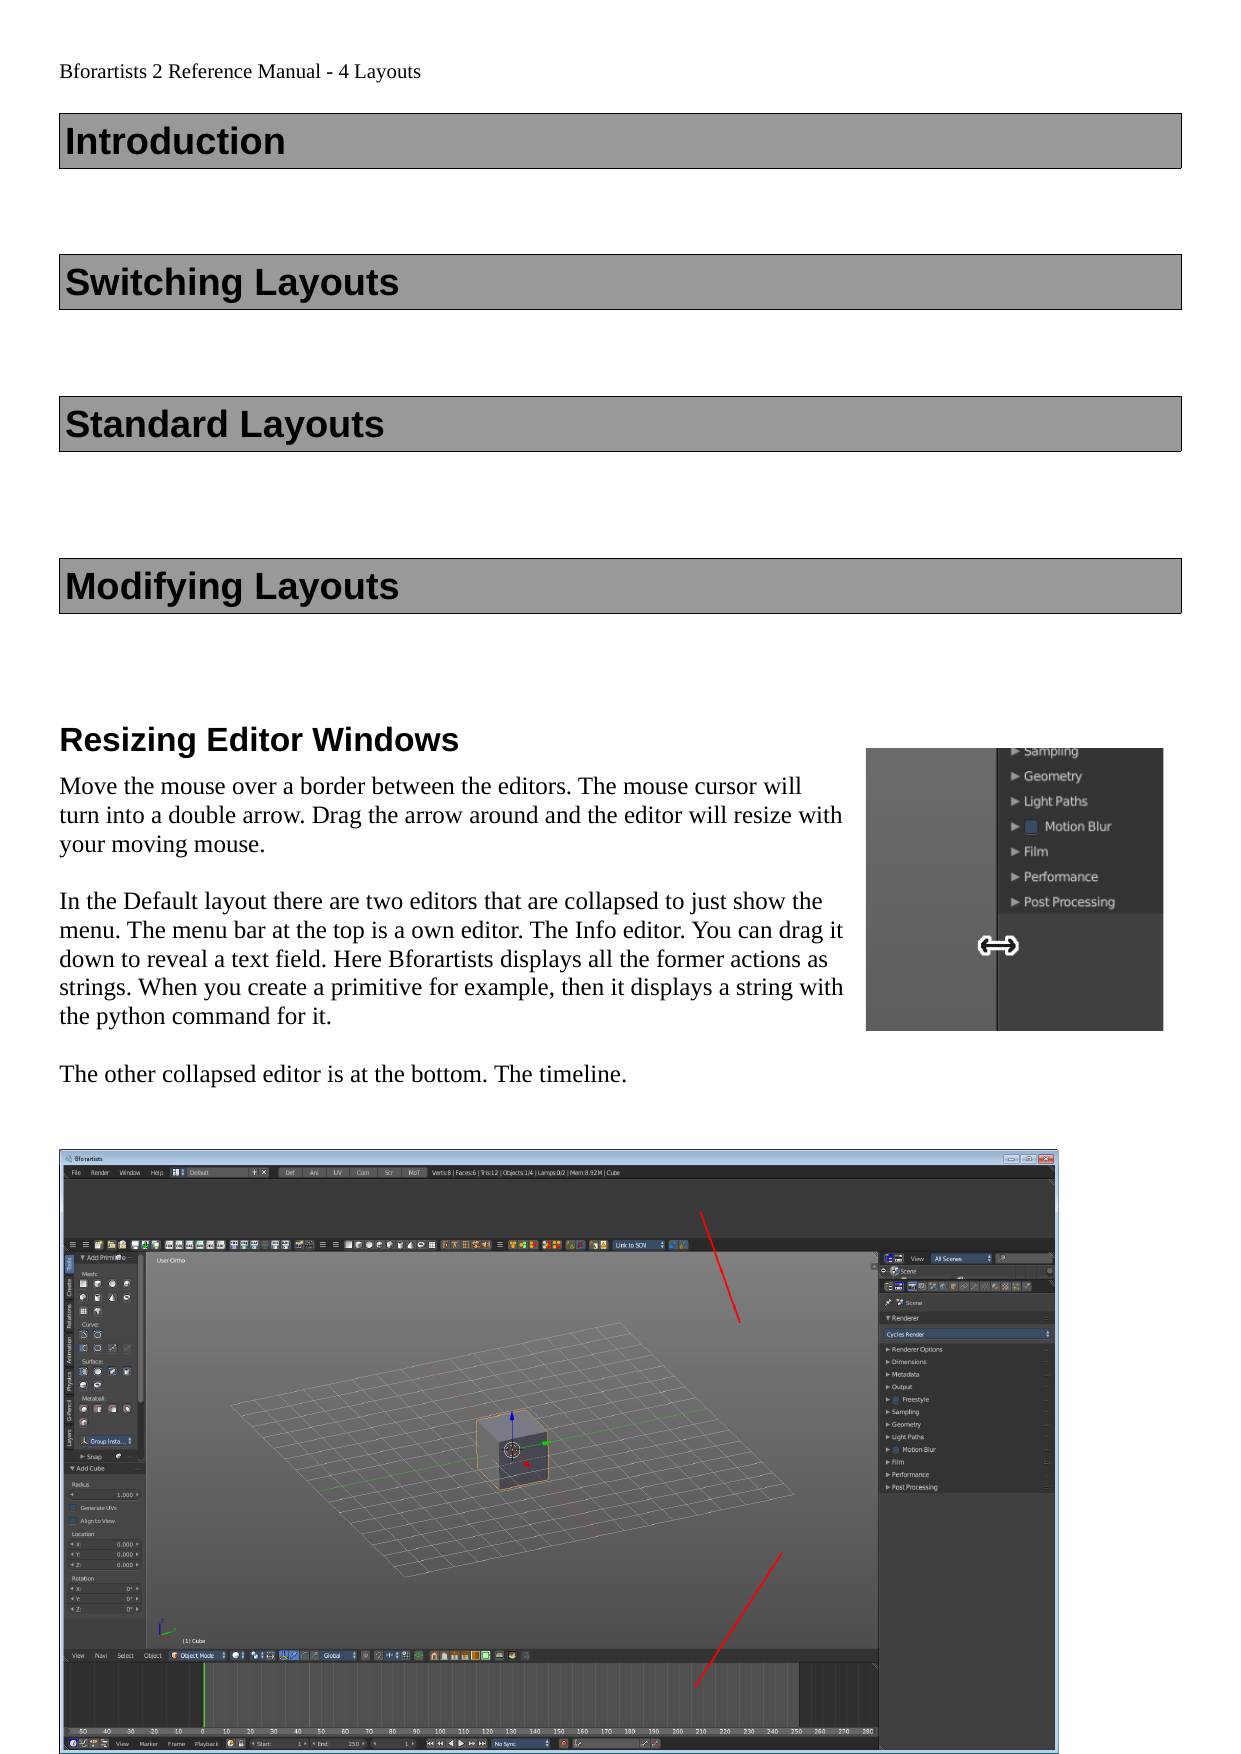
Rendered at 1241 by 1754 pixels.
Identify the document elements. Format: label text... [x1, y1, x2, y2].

table_header Modifying Layouts [60, 559, 1181, 613]
text The other collapsed editor is at the bottom. The timeline. [59, 1059, 1181, 1087]
table_header Switching Layouts [60, 255, 1181, 309]
picture [865, 748, 1164, 1031]
picture [59, 1149, 1059, 1754]
table_header Introduction [60, 114, 1181, 168]
text In the Default layout there are two editors that are collapsed to just show the menu. The menu bar at the top is a own editor. The Info editor. You can drag it down to reveal a text field. Here Bforartists displays all the former actions as strings. When you create a primitive for example, then it displays a string with the python command for it. [59, 886, 865, 1030]
text Move the mouse over a border between the editors. The mouse cursor will turn into a double arrow. Drag the arrow around and the editor will resize with your moving mouse. [59, 771, 865, 857]
table_header Standard Layouts [60, 397, 1181, 451]
subtitle Resizing Editor Windows [59, 720, 1181, 759]
